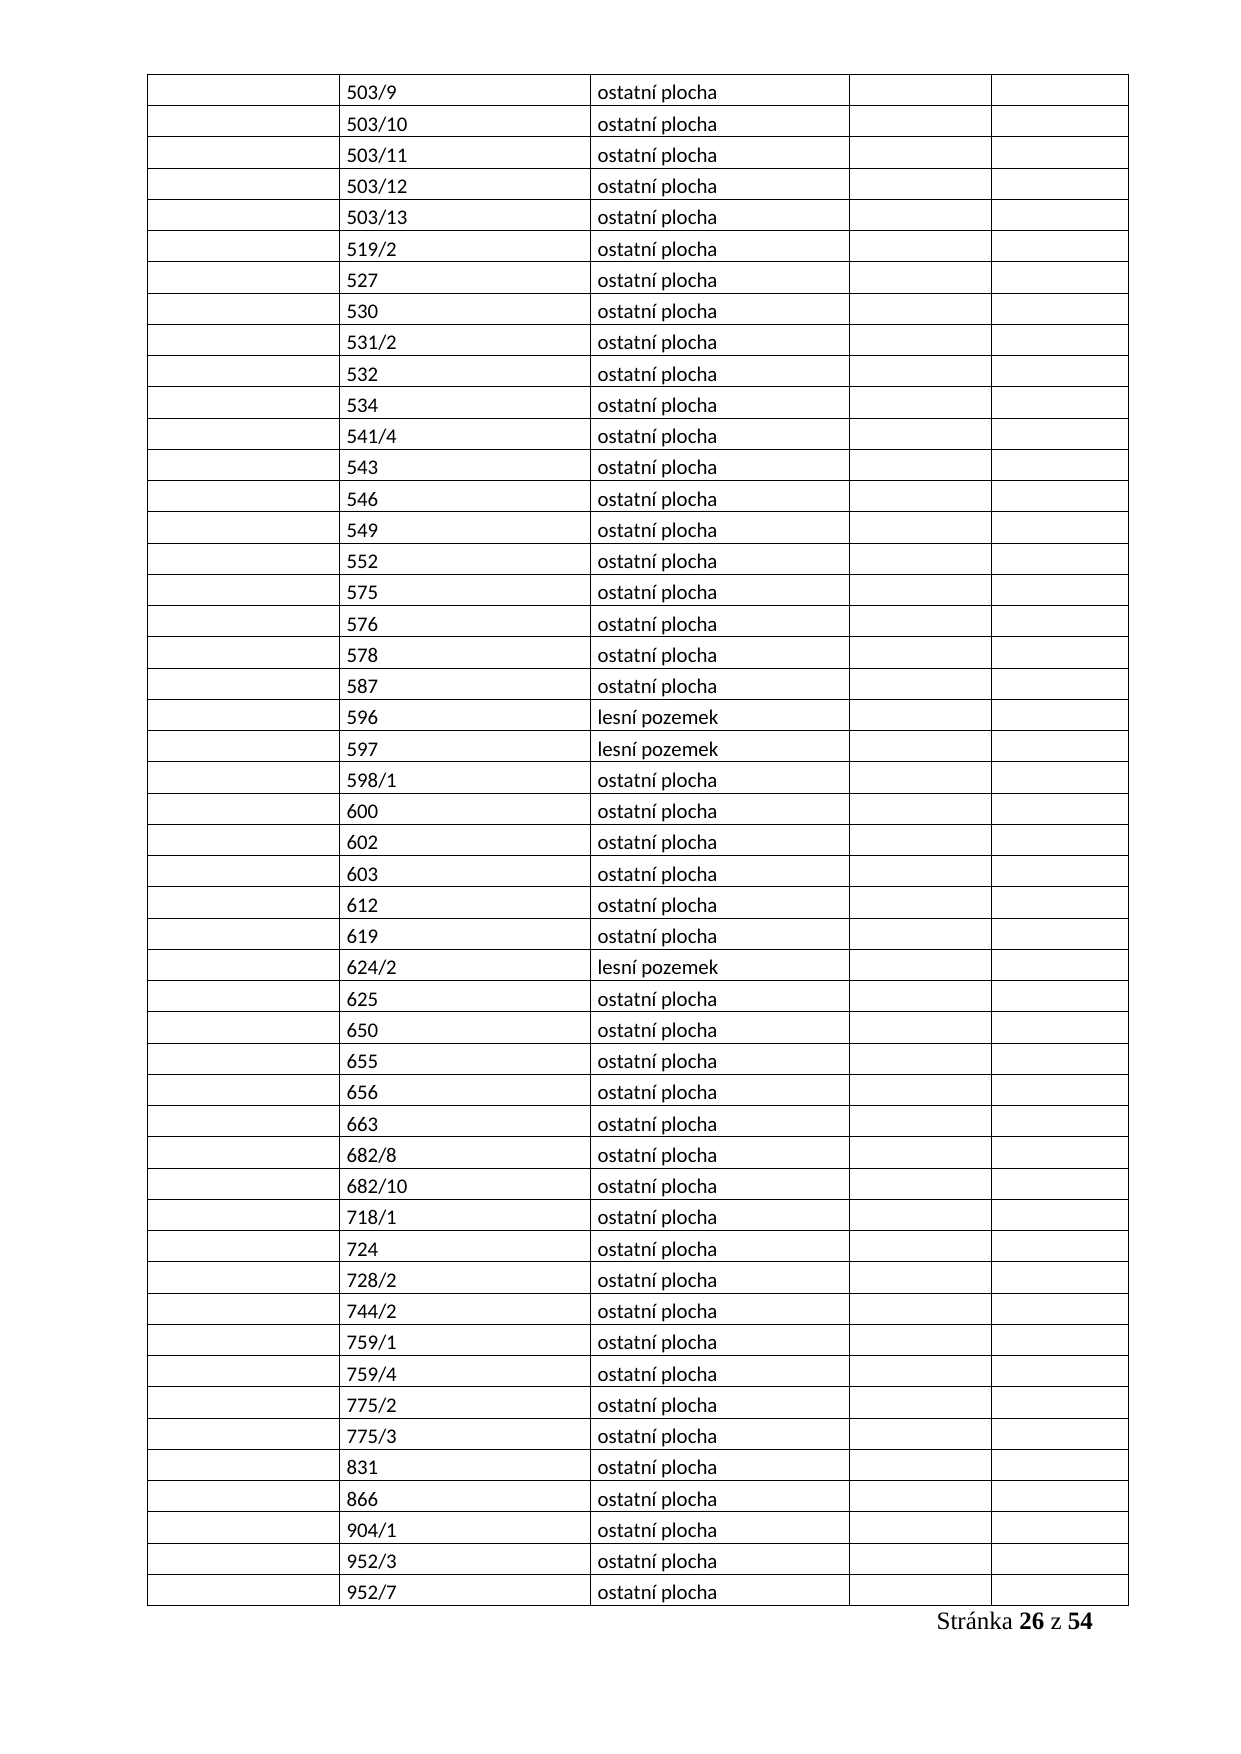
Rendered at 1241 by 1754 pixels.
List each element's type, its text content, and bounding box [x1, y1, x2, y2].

table_cell [850, 262, 991, 292]
table_cell ostatní plocha [591, 762, 849, 792]
table_cell 718/1 [340, 1200, 590, 1230]
table_cell 600 [340, 794, 590, 824]
table_cell [148, 1137, 339, 1167]
table_cell [148, 950, 339, 980]
table_cell [850, 294, 991, 324]
table_cell [992, 356, 1128, 386]
table_cell [850, 325, 991, 355]
table_cell [992, 794, 1128, 824]
table_cell [992, 106, 1128, 136]
table_cell ostatní plocha [591, 387, 849, 417]
table_cell [148, 231, 339, 261]
table_cell [850, 762, 991, 792]
table_cell ostatní plocha [591, 1169, 849, 1199]
table_cell [992, 169, 1128, 199]
table_cell [148, 1481, 339, 1511]
table_cell 663 [340, 1106, 590, 1136]
table_cell [992, 762, 1128, 792]
table_cell 866 [340, 1481, 590, 1511]
table_cell ostatní plocha [591, 1356, 849, 1386]
table_cell ostatní plocha [591, 419, 849, 449]
table_cell [992, 1512, 1128, 1542]
table_cell [850, 1356, 991, 1386]
table_cell [148, 169, 339, 199]
table_cell [992, 137, 1128, 167]
table_cell [850, 1387, 991, 1417]
table_cell [148, 450, 339, 480]
table_cell ostatní plocha [591, 512, 849, 542]
table_cell ostatní plocha [591, 606, 849, 636]
table_cell [992, 1200, 1128, 1230]
table_cell 656 [340, 1075, 590, 1105]
table_cell ostatní plocha [591, 637, 849, 667]
table_cell ostatní plocha [591, 981, 849, 1011]
table_cell ostatní plocha [591, 169, 849, 199]
table_cell [992, 856, 1128, 886]
table_cell [850, 1575, 991, 1605]
table_cell ostatní plocha [591, 1137, 849, 1167]
table_cell [148, 1419, 339, 1449]
table_cell [850, 419, 991, 449]
table_cell [992, 200, 1128, 230]
table_cell ostatní plocha [591, 1575, 849, 1605]
table_cell ostatní plocha [591, 137, 849, 167]
table_cell [992, 575, 1128, 605]
table_cell [148, 825, 339, 855]
table_cell [148, 137, 339, 167]
table_cell [148, 1325, 339, 1355]
table_cell 519/2 [340, 231, 590, 261]
table_cell 682/10 [340, 1169, 590, 1199]
table_cell ostatní plocha [591, 794, 849, 824]
table_cell [850, 1419, 991, 1449]
table_cell [148, 856, 339, 886]
table_cell 543 [340, 450, 590, 480]
table_cell [850, 512, 991, 542]
table_cell [992, 1075, 1128, 1105]
table_cell [992, 731, 1128, 761]
table_cell [148, 1169, 339, 1199]
table_cell 952/7 [340, 1575, 590, 1605]
table_cell ostatní plocha [591, 231, 849, 261]
table_cell ostatní plocha [591, 825, 849, 855]
table_cell ostatní plocha [591, 1106, 849, 1136]
table_cell 531/2 [340, 325, 590, 355]
table_cell [850, 231, 991, 261]
table_cell 546 [340, 481, 590, 511]
table_cell [850, 981, 991, 1011]
table_cell [148, 575, 339, 605]
table_cell ostatní plocha [591, 919, 849, 949]
table_cell [992, 1294, 1128, 1324]
table_cell ostatní plocha [591, 262, 849, 292]
table_cell [850, 731, 991, 761]
table_cell [148, 1262, 339, 1292]
table_cell 655 [340, 1044, 590, 1074]
table_cell [992, 1544, 1128, 1574]
table_cell [992, 1481, 1128, 1511]
table_cell 596 [340, 700, 590, 730]
table_cell [992, 1575, 1128, 1605]
table_cell [148, 294, 339, 324]
table_cell 532 [340, 356, 590, 386]
table_cell [148, 669, 339, 699]
table_cell [992, 1387, 1128, 1417]
table_cell 831 [340, 1450, 590, 1480]
table_cell 578 [340, 637, 590, 667]
table_cell [850, 887, 991, 917]
table_cell [992, 637, 1128, 667]
table_cell [850, 637, 991, 667]
table_cell [992, 1137, 1128, 1167]
table_cell ostatní plocha [591, 1481, 849, 1511]
table_cell ostatní plocha [591, 200, 849, 230]
table_cell 612 [340, 887, 590, 917]
table_cell [850, 450, 991, 480]
table_cell [992, 1419, 1128, 1449]
table_cell ostatní plocha [591, 1200, 849, 1230]
table_cell ostatní plocha [591, 1419, 849, 1449]
table_cell [992, 419, 1128, 449]
table_cell lesní pozemek [591, 700, 849, 730]
table_cell 744/2 [340, 1294, 590, 1324]
table_cell ostatní plocha [591, 1294, 849, 1324]
table_cell [850, 1325, 991, 1355]
table_cell [148, 200, 339, 230]
table_cell [850, 387, 991, 417]
table_cell [850, 1137, 991, 1167]
table_cell [850, 794, 991, 824]
table_cell 530 [340, 294, 590, 324]
table_cell [850, 200, 991, 230]
table_cell 952/3 [340, 1544, 590, 1574]
table_cell [148, 1387, 339, 1417]
table_cell 503/10 [340, 106, 590, 136]
table_cell [148, 731, 339, 761]
table_cell [850, 544, 991, 574]
table_cell 576 [340, 606, 590, 636]
table_cell [850, 1012, 991, 1042]
table_cell [148, 887, 339, 917]
table_cell [992, 294, 1128, 324]
table_cell 541/4 [340, 419, 590, 449]
table_cell 625 [340, 981, 590, 1011]
table_cell 759/4 [340, 1356, 590, 1386]
table_cell [850, 856, 991, 886]
table_cell [992, 1325, 1128, 1355]
table_cell [992, 1169, 1128, 1199]
table_cell ostatní plocha [591, 1325, 849, 1355]
table_cell [992, 262, 1128, 292]
table_cell [148, 1075, 339, 1105]
table_cell ostatní plocha [591, 356, 849, 386]
table_cell [148, 1544, 339, 1574]
table_cell ostatní plocha [591, 325, 849, 355]
table_cell 534 [340, 387, 590, 417]
table_cell [992, 1012, 1128, 1042]
table_cell [148, 481, 339, 511]
table_cell [850, 137, 991, 167]
table_cell 527 [340, 262, 590, 292]
table_cell [850, 75, 991, 105]
table_cell [992, 700, 1128, 730]
table_cell [148, 794, 339, 824]
table_cell [992, 450, 1128, 480]
table_cell 775/3 [340, 1419, 590, 1449]
table_cell [148, 606, 339, 636]
table_cell [850, 919, 991, 949]
table_cell 552 [340, 544, 590, 574]
table_cell [992, 919, 1128, 949]
table_cell [148, 1200, 339, 1230]
table_cell 724 [340, 1231, 590, 1261]
table_cell [148, 1450, 339, 1480]
table_cell [148, 1012, 339, 1042]
table_cell [992, 231, 1128, 261]
table_cell [148, 1356, 339, 1386]
table_cell [992, 1231, 1128, 1261]
table_cell [850, 106, 991, 136]
table_cell ostatní plocha [591, 481, 849, 511]
table_cell ostatní plocha [591, 75, 849, 105]
table_cell [850, 1294, 991, 1324]
table_cell [148, 1575, 339, 1605]
table_cell ostatní plocha [591, 1231, 849, 1261]
table_cell [992, 887, 1128, 917]
table_cell [992, 481, 1128, 511]
table_cell [850, 1512, 991, 1542]
table_cell ostatní plocha [591, 294, 849, 324]
table_cell [148, 919, 339, 949]
table_cell [850, 1544, 991, 1574]
table_cell 598/1 [340, 762, 590, 792]
table_cell [148, 637, 339, 667]
table_cell [148, 1512, 339, 1542]
table_cell [148, 1294, 339, 1324]
table_cell [850, 950, 991, 980]
table_cell [148, 981, 339, 1011]
table_cell 587 [340, 669, 590, 699]
table_cell 549 [340, 512, 590, 542]
table_cell 650 [340, 1012, 590, 1042]
table_cell [850, 669, 991, 699]
table_cell 503/11 [340, 137, 590, 167]
table_cell [148, 356, 339, 386]
table_cell [850, 575, 991, 605]
table_cell [148, 419, 339, 449]
table_cell [992, 512, 1128, 542]
table_cell 575 [340, 575, 590, 605]
table_cell [992, 825, 1128, 855]
table_cell [148, 700, 339, 730]
table_cell [850, 1200, 991, 1230]
table_cell 603 [340, 856, 590, 886]
table_cell [148, 387, 339, 417]
table_cell ostatní plocha [591, 1387, 849, 1417]
table_cell lesní pozemek [591, 950, 849, 980]
table_cell ostatní plocha [591, 669, 849, 699]
table_cell 597 [340, 731, 590, 761]
table_cell [148, 75, 339, 105]
table_cell 759/1 [340, 1325, 590, 1355]
table_cell [850, 825, 991, 855]
table_cell [850, 1450, 991, 1480]
table_cell ostatní plocha [591, 450, 849, 480]
table_cell 619 [340, 919, 590, 949]
table_cell [850, 1262, 991, 1292]
table_cell [148, 1106, 339, 1136]
table_cell lesní pozemek [591, 731, 849, 761]
table_cell [992, 75, 1128, 105]
table_cell ostatní plocha [591, 1450, 849, 1480]
table_cell [992, 544, 1128, 574]
table_cell [850, 606, 991, 636]
table_cell ostatní plocha [591, 106, 849, 136]
table_cell ostatní plocha [591, 575, 849, 605]
table_cell ostatní plocha [591, 1512, 849, 1542]
table_cell [148, 1231, 339, 1261]
table_cell 728/2 [340, 1262, 590, 1292]
table_cell [148, 512, 339, 542]
table_cell [992, 1262, 1128, 1292]
table_cell [992, 606, 1128, 636]
table_cell [148, 106, 339, 136]
table_cell 682/8 [340, 1137, 590, 1167]
table_cell [850, 1169, 991, 1199]
table_cell [148, 325, 339, 355]
table_cell 904/1 [340, 1512, 590, 1542]
table_cell [850, 700, 991, 730]
table_cell [148, 262, 339, 292]
table_cell ostatní plocha [591, 1012, 849, 1042]
table_cell [850, 1075, 991, 1105]
table_cell 503/13 [340, 200, 590, 230]
table_cell [992, 981, 1128, 1011]
table_cell 503/12 [340, 169, 590, 199]
table_cell [992, 950, 1128, 980]
table_cell [148, 762, 339, 792]
table_cell ostatní plocha [591, 1075, 849, 1105]
table_cell [992, 387, 1128, 417]
table_cell ostatní plocha [591, 1262, 849, 1292]
table_cell [992, 325, 1128, 355]
table_cell [850, 481, 991, 511]
table_cell [850, 1231, 991, 1261]
table_cell [148, 1044, 339, 1074]
table_cell [850, 1481, 991, 1511]
table_cell 775/2 [340, 1387, 590, 1417]
table_cell [850, 1106, 991, 1136]
table_cell ostatní plocha [591, 1544, 849, 1574]
table_cell [992, 1044, 1128, 1074]
table_cell ostatní plocha [591, 856, 849, 886]
table_cell [850, 356, 991, 386]
table_cell [992, 1356, 1128, 1386]
table_cell 624/2 [340, 950, 590, 980]
table_cell [992, 1106, 1128, 1136]
table_cell 503/9 [340, 75, 590, 105]
table_cell [148, 544, 339, 574]
table_cell [992, 1450, 1128, 1480]
table_cell [850, 169, 991, 199]
table_cell ostatní plocha [591, 887, 849, 917]
table_cell ostatní plocha [591, 544, 849, 574]
table_cell [992, 669, 1128, 699]
table_cell [850, 1044, 991, 1074]
table_cell ostatní plocha [591, 1044, 849, 1074]
table_cell 602 [340, 825, 590, 855]
